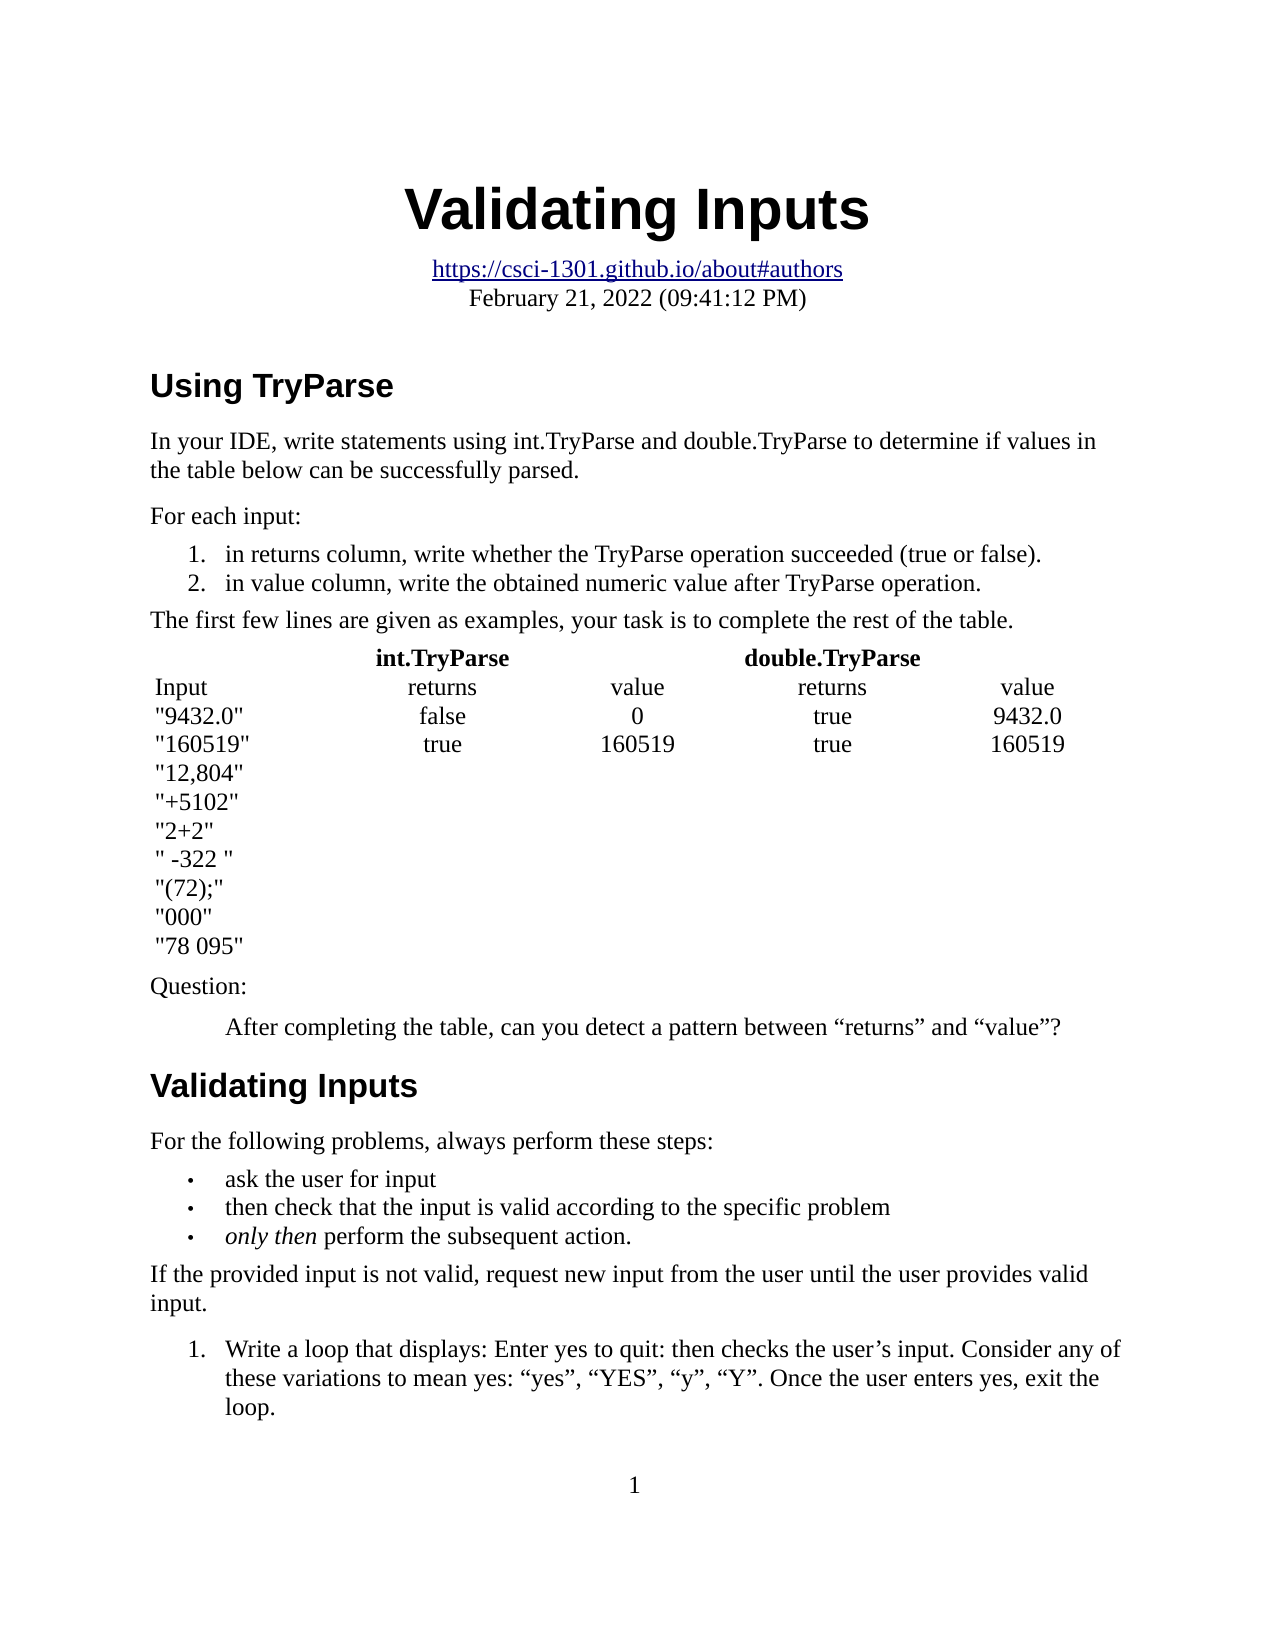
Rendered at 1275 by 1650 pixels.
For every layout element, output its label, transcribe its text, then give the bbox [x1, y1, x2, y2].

table_header [540, 643, 735, 672]
list in returns column, write whether the TryParse operation succeeded (true or false). [187, 539, 1125, 568]
list only then perform the subsequent action. [187, 1221, 1125, 1250]
table_cell [735, 816, 930, 844]
table_cell [540, 787, 735, 816]
table_cell [930, 758, 1125, 787]
table_cell [735, 931, 930, 959]
table_cell "+5102" [150, 787, 345, 816]
table_cell [735, 902, 930, 931]
text If the provided input is not valid, request new input from the user until the user provides valid input. [150, 1259, 1125, 1316]
table_cell [540, 816, 735, 844]
table_cell [735, 845, 930, 873]
table_cell 0 [540, 701, 735, 729]
list Write a loop that displays: Enter yes to quit: then checks the user’s input. Consider any of these variations to mean yes: “yes”, “YES”, “y”, “Y”. Once the user enters yes, exit the loop. [187, 1334, 1125, 1421]
table_cell [930, 787, 1125, 816]
text Question: [150, 971, 1125, 1000]
table_cell 160519 [930, 730, 1125, 758]
table_cell value [540, 672, 735, 701]
list then check that the input is valid according to the specific problem [187, 1192, 1125, 1221]
table_header int.TryParse [345, 643, 540, 672]
table_cell [735, 787, 930, 816]
table_cell [930, 816, 1125, 844]
table_cell returns [735, 672, 930, 701]
table_cell returns [345, 672, 540, 701]
text For each input: [150, 501, 1125, 530]
table_cell [930, 845, 1125, 873]
table_header [150, 643, 345, 672]
table_cell "000" [150, 902, 345, 931]
table_cell "12,804" [150, 758, 345, 787]
table_cell "78 095" [150, 931, 345, 959]
table_cell 160519 [540, 730, 735, 758]
table_cell "160519" [150, 730, 345, 758]
title Validating Inputs [150, 175, 1125, 242]
table_cell [735, 873, 930, 902]
table_cell [345, 902, 540, 931]
table_cell [345, 816, 540, 844]
text For the following problems, always perform these steps: [150, 1126, 1125, 1155]
table_header [930, 643, 1125, 672]
table_cell " -322 " [150, 845, 345, 873]
table_cell [345, 787, 540, 816]
table_cell [540, 931, 735, 959]
subtitle Using TryParse [150, 366, 1125, 404]
list ask the user for input [187, 1164, 1125, 1192]
table_cell true [735, 701, 930, 729]
table_cell [345, 845, 540, 873]
table_cell [930, 873, 1125, 902]
table_cell [930, 902, 1125, 931]
list in value column, write the obtained numeric value after TryParse operation. [187, 568, 1125, 597]
table_cell "(72);" [150, 873, 345, 902]
table_cell 9432.0 [930, 701, 1125, 729]
table_cell "2+2" [150, 816, 345, 844]
table_cell true [345, 730, 540, 758]
table_cell [345, 873, 540, 902]
table_cell "9432.0" [150, 701, 345, 729]
table_cell [540, 902, 735, 931]
text After completing the table, can you detect a pattern between “returns” and “value”? [225, 1012, 1125, 1041]
table_cell value [930, 672, 1125, 701]
subtitle Validating Inputs [150, 1066, 1125, 1104]
text February 21, 2022 (09:41:12 PM) [150, 283, 1125, 312]
table_cell false [345, 701, 540, 729]
table_cell [540, 758, 735, 787]
table_header double.TryParse [735, 643, 930, 672]
table_cell [345, 758, 540, 787]
table_cell Input [150, 672, 345, 701]
text https://csci-1301.github.io/about#authors [150, 254, 1125, 283]
text In your IDE, write statements using int.TryParse and double.TryParse to determine if values in the table below can be successfully parsed. [150, 426, 1125, 483]
table_cell true [735, 730, 930, 758]
table_cell [540, 845, 735, 873]
table_cell [735, 758, 930, 787]
table_cell [930, 931, 1125, 959]
table_cell [540, 873, 735, 902]
text The first few lines are given as examples, your task is to complete the rest of the table. [150, 606, 1125, 634]
table_cell [345, 931, 540, 959]
